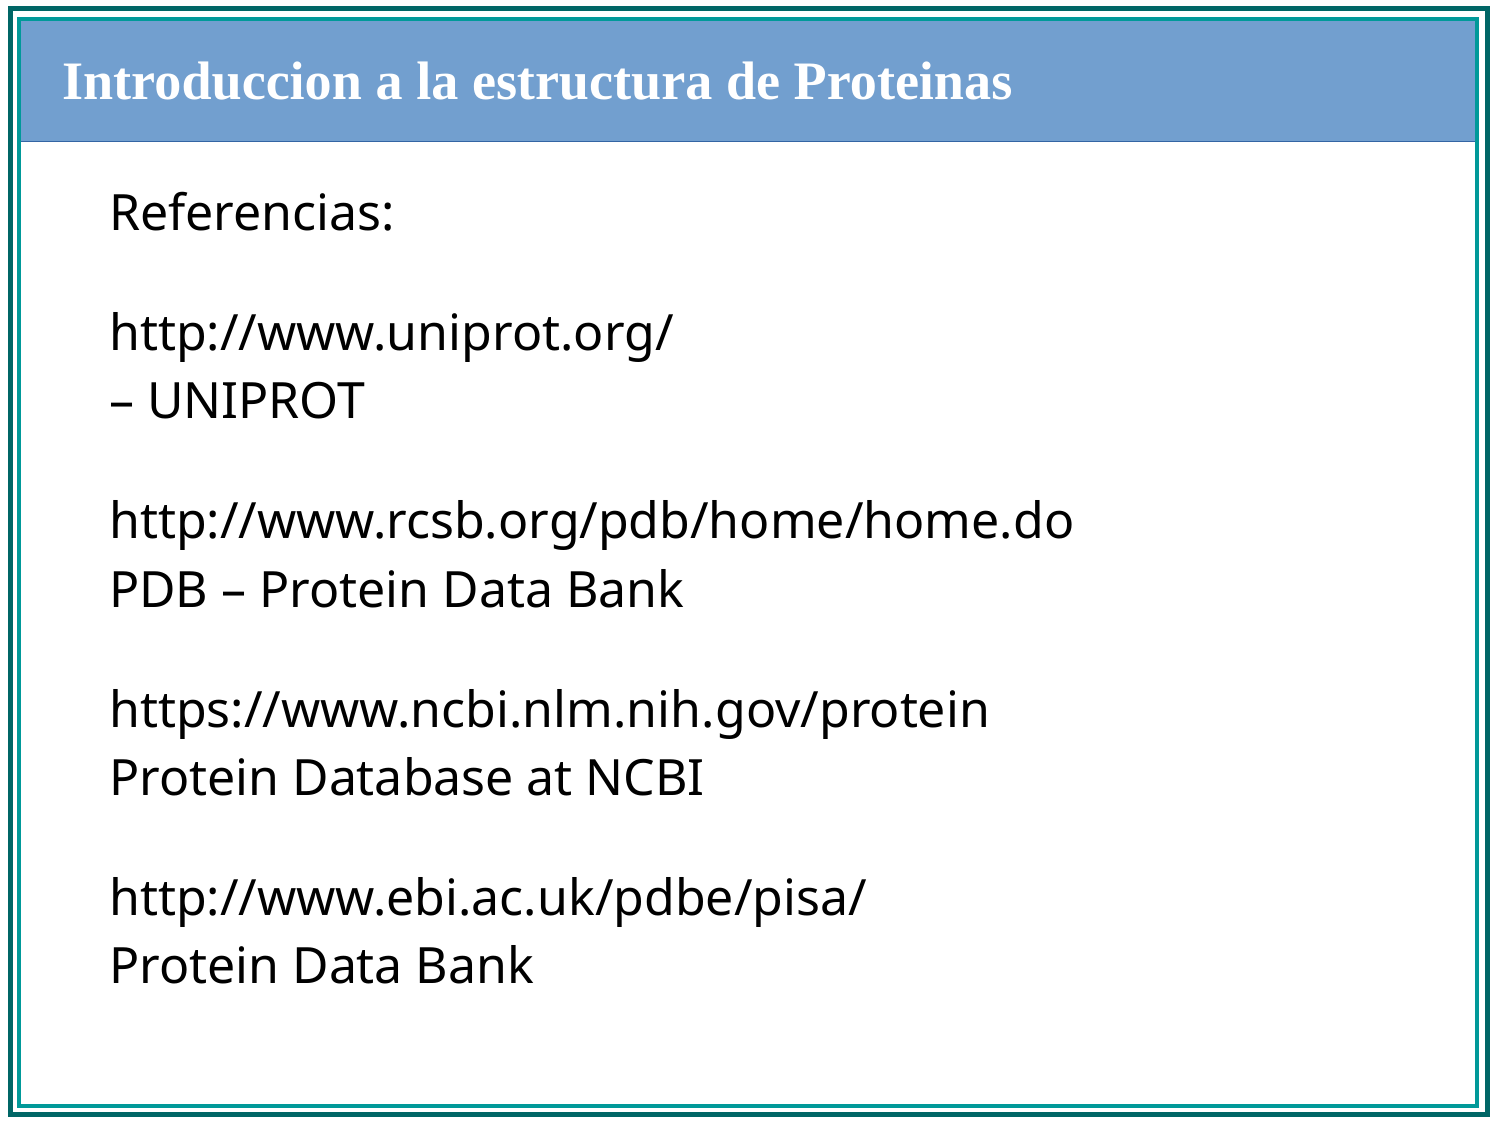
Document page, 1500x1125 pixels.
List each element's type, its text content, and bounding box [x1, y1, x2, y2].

text_box [21, 21, 1475, 142]
text_box Introduccion a la estructura de Proteinas [47, 38, 1335, 142]
text_box Referencias: http://www.uniprot.org/ – UNIPROT http://www.rcsb.org/pdb/home/home.do PDB – Protein Data Bank https://www.ncbi.nlm.nih.gov/protein Protein Database at NCBI http://www.ebi.ac.uk/pdbe/pisa/ Protein Data Bank [94, 173, 1205, 1029]
